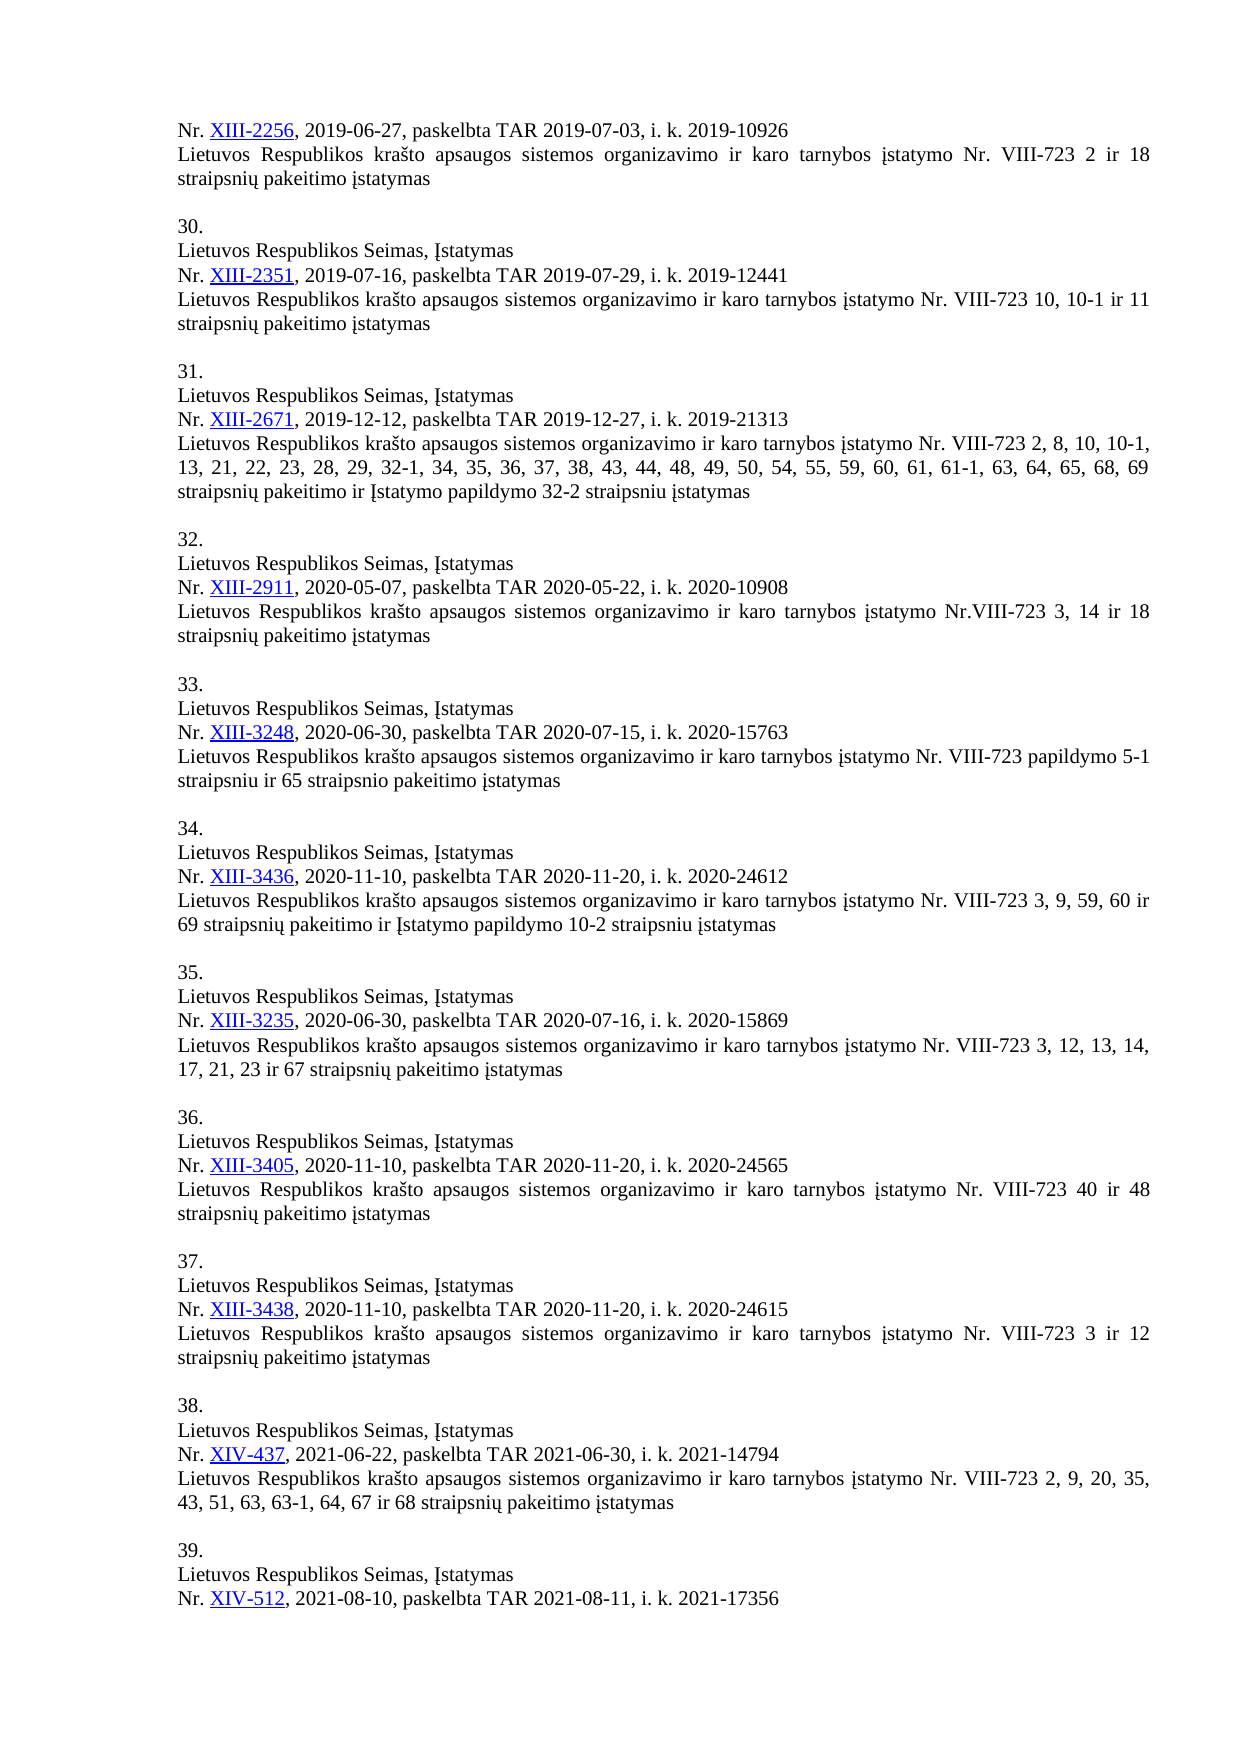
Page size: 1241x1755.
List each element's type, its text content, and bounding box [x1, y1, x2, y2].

text Nr. XIII-2256, 2019-06-27, paskelbta TAR 2019-07-03, i. k. 2019-10926 [177, 118, 1152, 142]
text Lietuvos Respublikos krašto apsaugos sistemos organizavimo ir karo tarnybos įstatymo Nr. VIII-723 papildymo 5-1 straipsniu ir 65 straipsnio pakeitimo įstatymas [177, 744, 1152, 792]
text Lietuvos Respublikos Seimas, Įstatymas [177, 551, 1152, 575]
text Nr. XIV-437, 2021-06-22, paskelbta TAR 2021-06-30, i. k. 2021-14794 [177, 1442, 1152, 1466]
text Lietuvos Respublikos Seimas, Įstatymas [177, 383, 1152, 407]
text Lietuvos Respublikos krašto apsaugos sistemos organizavimo ir karo tarnybos įstatymo Nr. VIII-723 3 ir 12 straipsnių pakeitimo įstatymas [177, 1321, 1152, 1369]
text Nr. XIII-3438, 2020-11-10, paskelbta TAR 2020-11-20, i. k. 2020-24615 [177, 1297, 1152, 1321]
text 32. [177, 527, 1152, 551]
text Lietuvos Respublikos Seimas, Įstatymas [177, 238, 1152, 262]
text 35. [177, 960, 1152, 984]
text 34. [177, 816, 1152, 840]
text Lietuvos Respublikos krašto apsaugos sistemos organizavimo ir karo tarnybos įstatymo Nr. VIII-723 3, 12, 13, 14, 17, 21, 23 ir 67 straipsnių pakeitimo įstatymas [177, 1032, 1152, 1081]
text Nr. XIII-3436, 2020-11-10, paskelbta TAR 2020-11-20, i. k. 2020-24612 [177, 864, 1152, 888]
text Lietuvos Respublikos krašto apsaugos sistemos organizavimo ir karo tarnybos įstatymo Nr. VIII-723 40 ir 48 straipsnių pakeitimo įstatymas [177, 1177, 1152, 1225]
text Lietuvos Respublikos krašto apsaugos sistemos organizavimo ir karo tarnybos įstatymo Nr. VIII-723 2, 9, 20, 35, 43, 51, 63, 63-1, 64, 67 ir 68 straipsnių pakeitimo įstatymas [177, 1466, 1152, 1514]
text Lietuvos Respublikos Seimas, Įstatymas [177, 1417, 1152, 1442]
text Lietuvos Respublikos krašto apsaugos sistemos organizavimo ir karo tarnybos įstatymo Nr. VIII-723 10, 10-1 ir 11 straipsnių pakeitimo įstatymas [177, 287, 1152, 335]
text Lietuvos Respublikos krašto apsaugos sistemos organizavimo ir karo tarnybos įstatymo Nr. VIII-723 2 ir 18 straipsnių pakeitimo įstatymas [177, 142, 1152, 190]
text Lietuvos Respublikos Seimas, Įstatymas [177, 1273, 1152, 1297]
text 31. [177, 359, 1152, 383]
text Lietuvos Respublikos krašto apsaugos sistemos organizavimo ir karo tarnybos įstatymo Nr. VIII-723 2, 8, 10, 10-1, 13, 21, 22, 23, 28, 29, 32-1, 34, 35, 36, 37, 38, 43, 44, 48, 49, 50, 54, 55, 59, 60, 61, 61-1, 63, 64, 65, 68, 69 straipsnių pakeitimo ir Įstatymo papildymo 32-2 straipsniu įstatymas [177, 431, 1152, 503]
text Nr. XIII-3235, 2020-06-30, paskelbta TAR 2020-07-16, i. k. 2020-15869 [177, 1008, 1152, 1032]
text Nr. XIII-2671, 2019-12-12, paskelbta TAR 2019-12-27, i. k. 2019-21313 [177, 407, 1152, 431]
text 33. [177, 672, 1152, 696]
text Lietuvos Respublikos krašto apsaugos sistemos organizavimo ir karo tarnybos įstatymo Nr.VIII-723 3, 14 ir 18 straipsnių pakeitimo įstatymas [177, 599, 1152, 647]
text 30. [177, 214, 1152, 238]
text Lietuvos Respublikos Seimas, Įstatymas [177, 840, 1152, 864]
text 38. [177, 1393, 1152, 1417]
text Lietuvos Respublikos Seimas, Įstatymas [177, 1129, 1152, 1153]
text Lietuvos Respublikos Seimas, Įstatymas [177, 696, 1152, 720]
text Nr. XIV-512, 2021-08-10, paskelbta TAR 2021-08-11, i. k. 2021-17356 [177, 1586, 1152, 1610]
text Lietuvos Respublikos krašto apsaugos sistemos organizavimo ir karo tarnybos įstatymo Nr. VIII-723 3, 9, 59, 60 ir 69 straipsnių pakeitimo ir Įstatymo papildymo 10-2 straipsniu įstatymas [177, 888, 1152, 936]
text Nr. XIII-3248, 2020-06-30, paskelbta TAR 2020-07-15, i. k. 2020-15763 [177, 720, 1152, 744]
text 36. [177, 1105, 1152, 1129]
text 39. [177, 1538, 1152, 1562]
text Lietuvos Respublikos Seimas, Įstatymas [177, 1562, 1152, 1586]
text 37. [177, 1249, 1152, 1273]
text Nr. XIII-2351, 2019-07-16, paskelbta TAR 2019-07-29, i. k. 2019-12441 [177, 262, 1152, 287]
text Lietuvos Respublikos Seimas, Įstatymas [177, 984, 1152, 1008]
text Nr. XIII-3405, 2020-11-10, paskelbta TAR 2020-11-20, i. k. 2020-24565 [177, 1153, 1152, 1177]
text Nr. XIII-2911, 2020-05-07, paskelbta TAR 2020-05-22, i. k. 2020-10908 [177, 575, 1152, 599]
